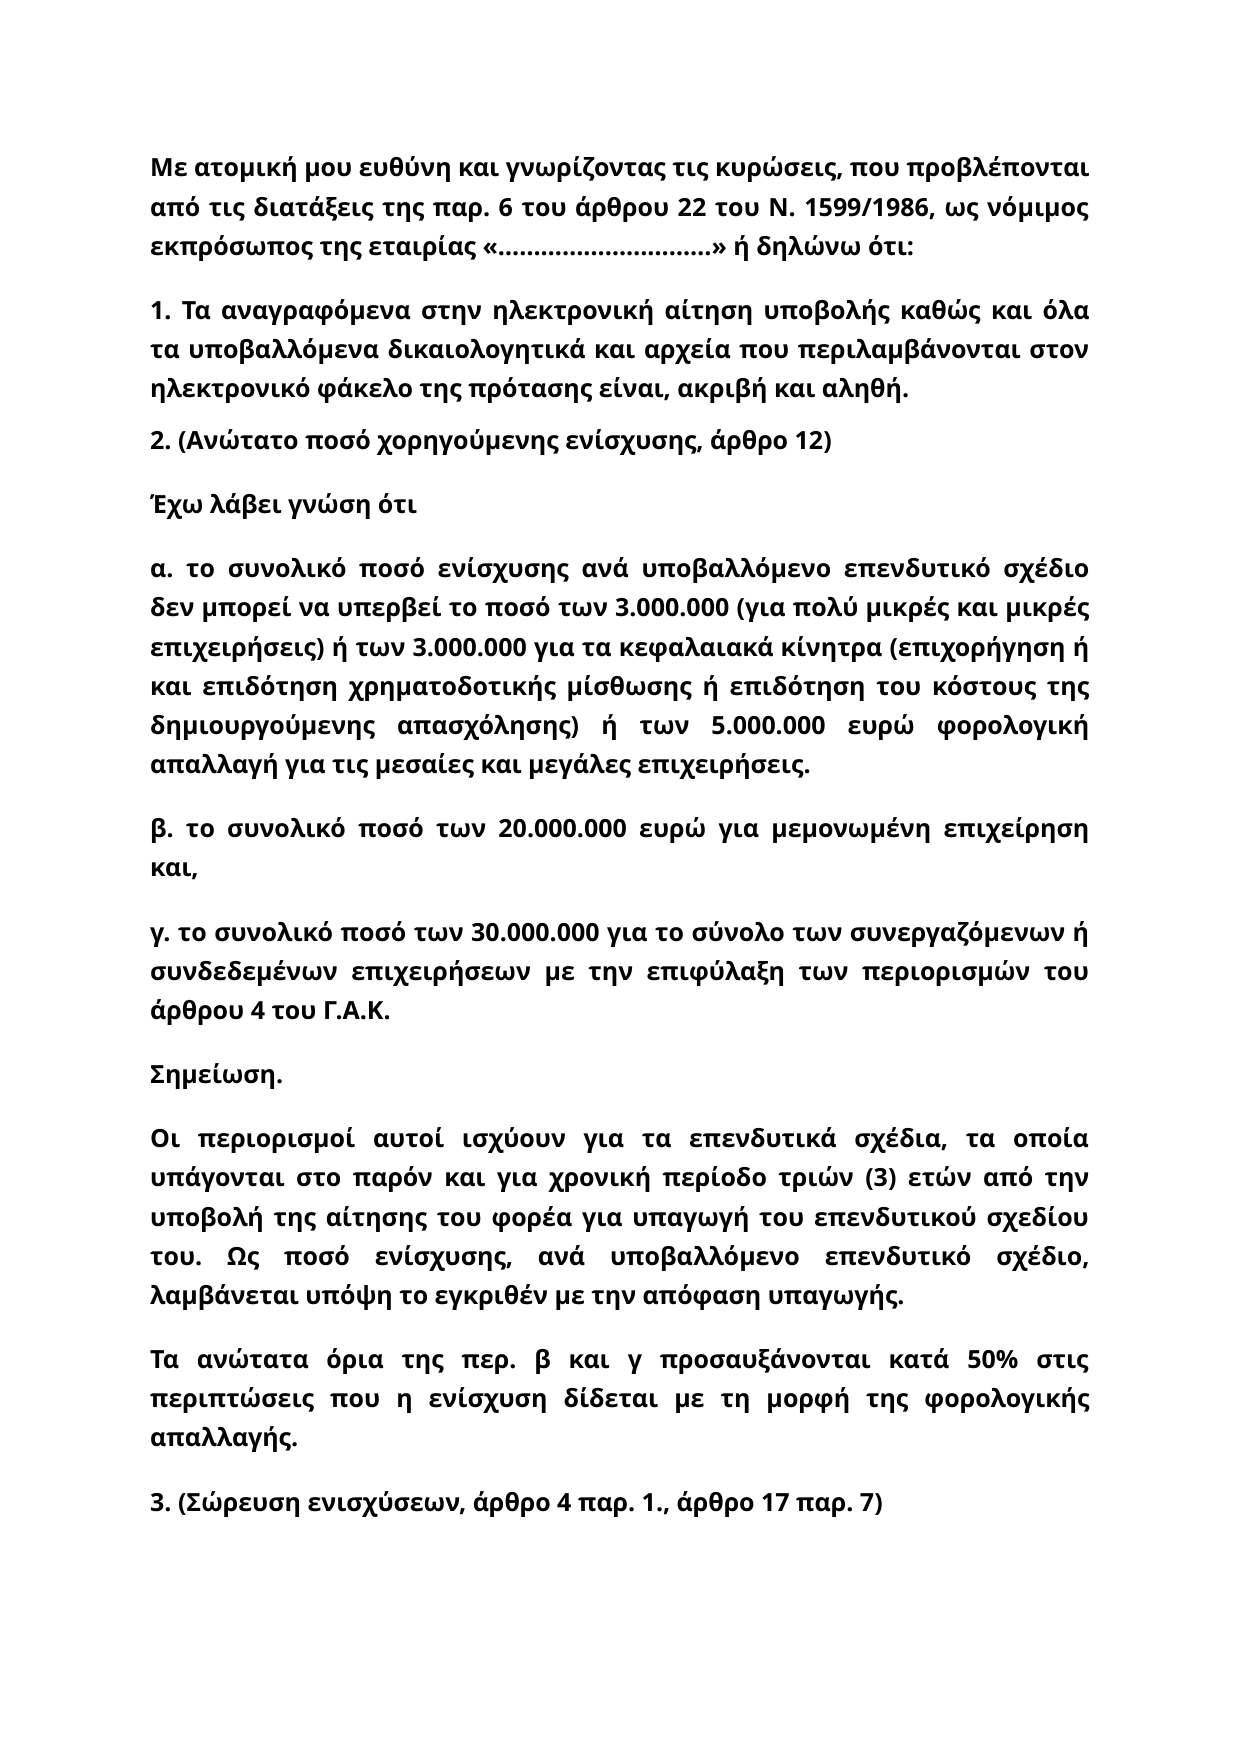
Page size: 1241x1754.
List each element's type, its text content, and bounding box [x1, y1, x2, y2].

text 3. (Σώρευση ενισχύσεων, άρθρο 4 παρ. 1., άρθρο 17 παρ. 7) [150, 1484, 1090, 1518]
text Έχω λάβει γνώση ότι [150, 487, 1090, 521]
text β. το συνολικό ποσό των 20.000.000 ευρώ για μεμονωμένη επιχείρηση και, [150, 811, 1090, 884]
text Σημείωση. [150, 1057, 1090, 1091]
text Με ατομική μου ευθύνη και γνωρίζοντας τις κυρώσεις, που προβλέπονται από τις διατάξεις της παρ. 6 του άρθρου 22 του Ν. 1599/1986, ως νόμιμος εκπρόσωπος της εταιρίας «…………………………» ή δηλώνω ότι: [150, 150, 1090, 262]
text 1. Τα αναγραφόμενα στην ηλεκτρονική αίτηση υποβολής καθώς και όλα τα υποβαλλόμενα δικαιολογητικά και αρχεία που περιλαμβάνονται στον ηλεκτρονικό φάκελο της πρότασης είναι, ακριβή και αληθή. [150, 292, 1090, 405]
text α. το συνολικό ποσό ενίσχυσης ανά υποβαλλόμενο επενδυτικό σχέδιο δεν μπορεί να υπερβεί το ποσό των 3.000.000 (για πολύ μικρές και μικρές επιχειρήσεις) ή των 3.000.000 για τα κεφαλαιακά κίνητρα (επιχορήγηση ή και επιδότηση χρηματοδοτικής μίσθωσης ή επιδότηση του κόστους της δημιουργούμενης απασχόλησης) ή των 5.000.000 ευρώ φορολογική απαλλαγή για τις μεσαίες και μεγάλες επιχειρήσεις. [150, 551, 1090, 781]
text Τα ανώτατα όρια της περ. β και γ προσαυξάνονται κατά 50% στις περιπτώσεις που η ενίσχυση δίδεται με τη μορφή της φορολογικής απαλλαγής. [150, 1342, 1090, 1454]
text γ. το συνολικό ποσό των 30.000.000 για το σύνολο των συνεργαζόμενων ή συνδεδεμένων επιχειρήσεων με την επιφύλαξη των περιορισμών του άρθρου 4 του Γ.Α.Κ. [150, 914, 1090, 1027]
text 2. (Ανώτατο ποσό χορηγούμενης ενίσχυσης, άρθρο 12) [150, 422, 1090, 457]
text Οι περιορισμοί αυτοί ισχύουν για τα επενδυτικά σχέδια, τα οποία υπάγονται στο παρόν και για χρονική περίοδο τριών (3) ετών από την υποβολή της αίτησης του φορέα για υπαγωγή του επενδυτικού σχεδίου του. Ως ποσό ενίσχυσης, ανά υποβαλλόμενο επενδυτικό σχέδιο, λαμβάνεται υπόψη το εγκριθέν με την απόφαση υπαγωγής. [150, 1121, 1090, 1312]
